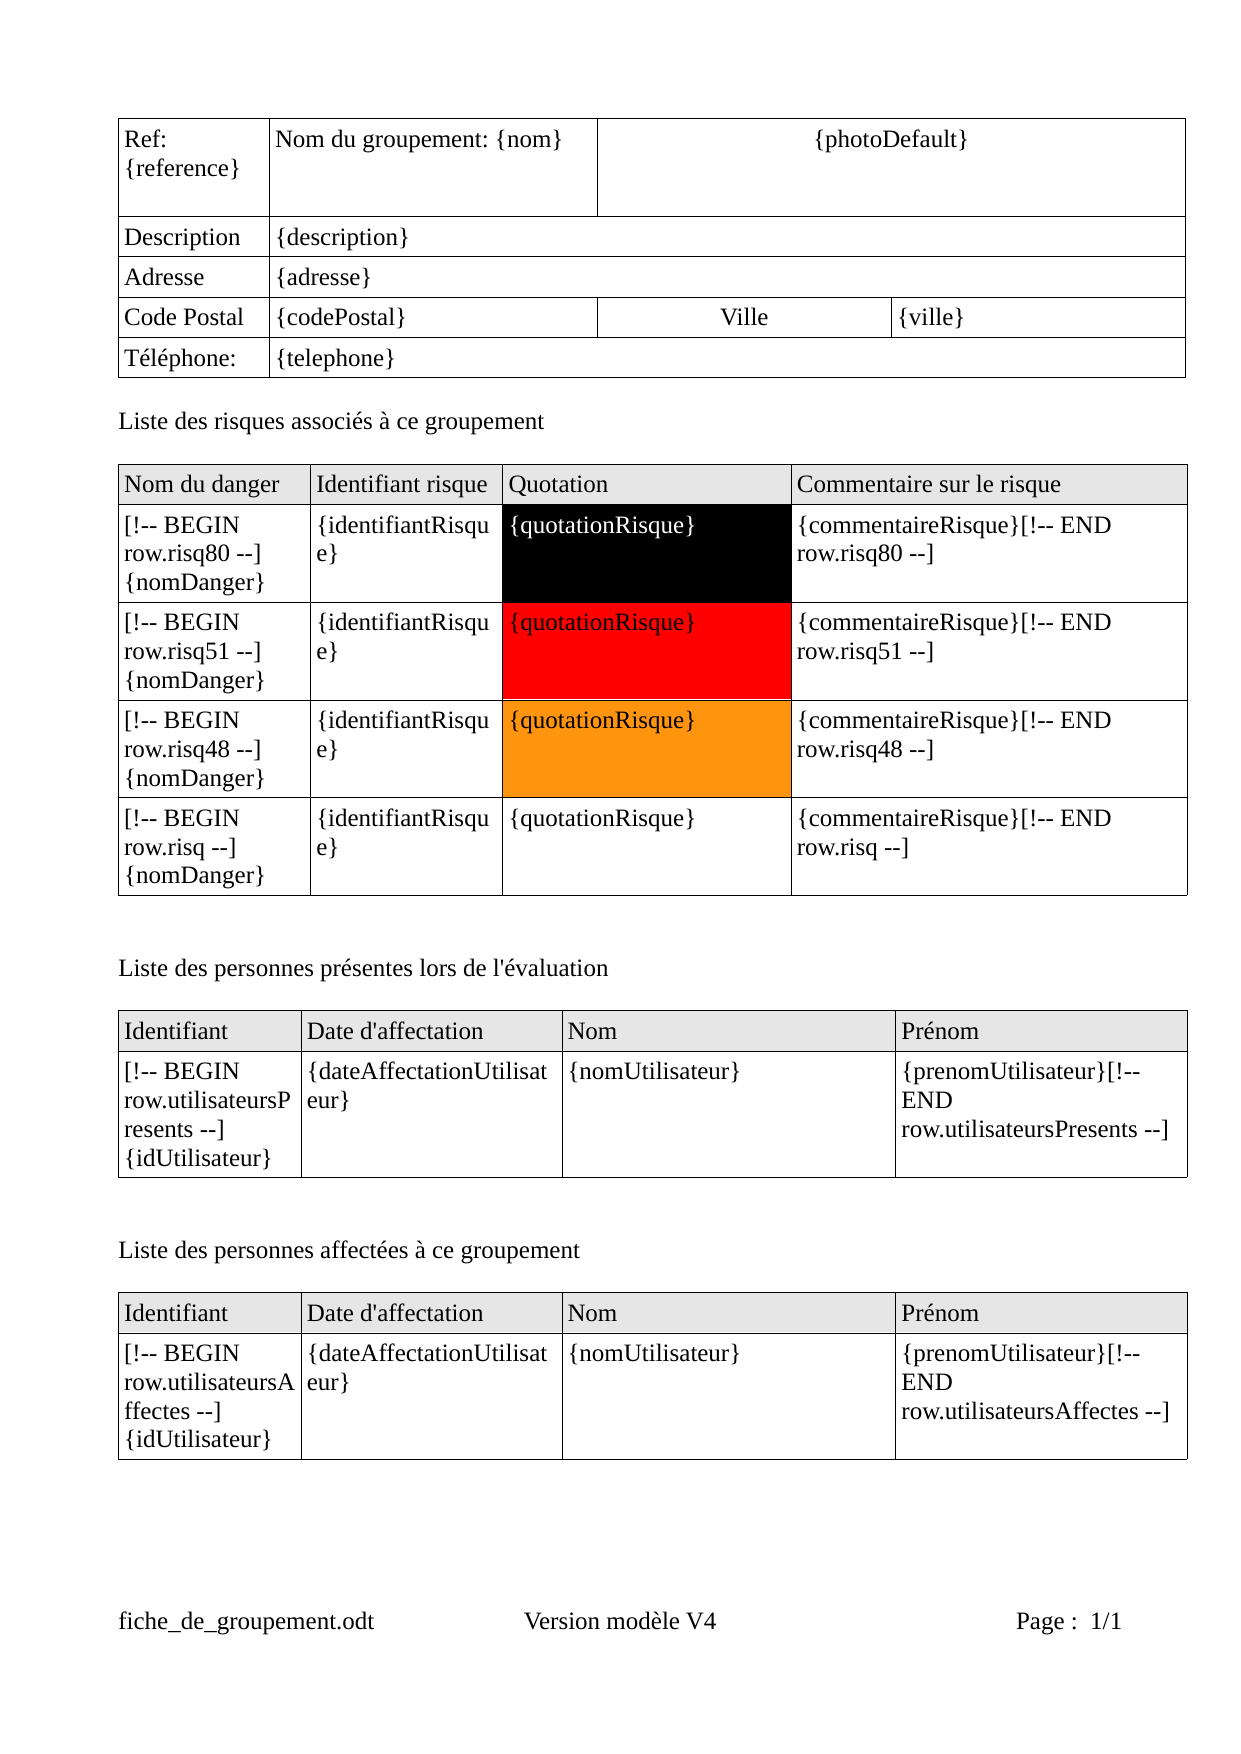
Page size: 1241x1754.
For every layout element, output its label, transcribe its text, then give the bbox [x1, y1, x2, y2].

table_cell {identifiantRisque} [311, 505, 502, 602]
table_cell {commentaireRisque}[!-- END row.risq51 --] [792, 603, 1187, 699]
text Liste des personnes présentes lors de l'évaluation [118, 953, 1122, 981]
table_cell {commentaireRisque}[!-- END row.risq --] [792, 798, 1187, 895]
table_header Identifiant [119, 1293, 301, 1332]
table_cell {commentaireRisque}[!-- END row.risq48 --] [792, 701, 1187, 797]
table_header Date d'affectation [302, 1011, 562, 1051]
table_cell {prenomUtilisateur}[!-- END row.utilisateursAffectes --] [896, 1334, 1187, 1459]
table_header Nom [563, 1293, 895, 1332]
table_cell {dateAffectationUtilisateur} [302, 1052, 562, 1177]
table_header Nom du groupement: {nom} [270, 119, 597, 216]
text Liste des risques associés à ce groupement [118, 406, 1122, 435]
table_header Ref: {reference} [119, 119, 269, 216]
table_header Prénom [896, 1293, 1187, 1332]
table_header {photoDefault} [598, 119, 1185, 216]
table_header Nom [563, 1011, 895, 1051]
table_cell Adresse [119, 257, 269, 297]
table_cell {dateAffectationUtilisateur} [302, 1334, 562, 1459]
table_cell {nomUtilisateur} [563, 1334, 895, 1459]
table_cell {telephone} [270, 338, 1185, 377]
table_cell [!-- BEGIN row.risq --]{nomDanger} [119, 798, 310, 895]
table_header Date d'affectation [302, 1293, 562, 1332]
table_cell {adresse} [270, 257, 1185, 297]
table_cell {quotationRisque} [503, 701, 791, 797]
table_cell [!-- BEGIN row.risq51 --]{nomDanger} [119, 603, 310, 699]
table_cell {quotationRisque} [503, 603, 791, 699]
table_cell {identifiantRisque} [311, 603, 502, 699]
table_cell {nomUtilisateur} [563, 1052, 895, 1177]
table_cell {prenomUtilisateur}[!-- END row.utilisateursPresents --] [896, 1052, 1187, 1177]
table_cell {description} [270, 217, 1185, 256]
table_cell Téléphone: [119, 338, 269, 377]
text Liste des personnes affectées à ce groupement [118, 1235, 1122, 1263]
table_header Prénom [896, 1011, 1187, 1051]
table_cell [!-- BEGIN row.utilisateursPresents --]{idUtilisateur} [119, 1052, 301, 1177]
table_cell {quotationRisque} [503, 505, 791, 602]
table_cell {identifiantRisque} [311, 701, 502, 797]
table_cell [!-- BEGIN row.utilisateursAffectes --]{idUtilisateur} [119, 1334, 301, 1459]
table_cell {ville} [892, 298, 1185, 337]
table_cell {identifiantRisque} [311, 798, 502, 895]
table_cell Ville [598, 298, 891, 337]
table_cell Description [119, 217, 269, 256]
table_header Quotation [503, 465, 791, 504]
table_header Nom du danger [119, 465, 310, 504]
table_header Identifiant [119, 1011, 301, 1051]
table_cell {commentaireRisque}[!-- END row.risq80 --] [792, 505, 1187, 602]
table_cell Code Postal [119, 298, 269, 337]
table_cell {quotationRisque} [503, 798, 791, 895]
table_cell {codePostal} [270, 298, 597, 337]
table_cell [!-- BEGIN row.risq80 --]{nomDanger} [119, 505, 310, 602]
table_header Commentaire sur le risque [792, 465, 1187, 504]
table_header Identifiant risque [311, 465, 502, 504]
table_cell [!-- BEGIN row.risq48 --]{nomDanger} [119, 701, 310, 797]
